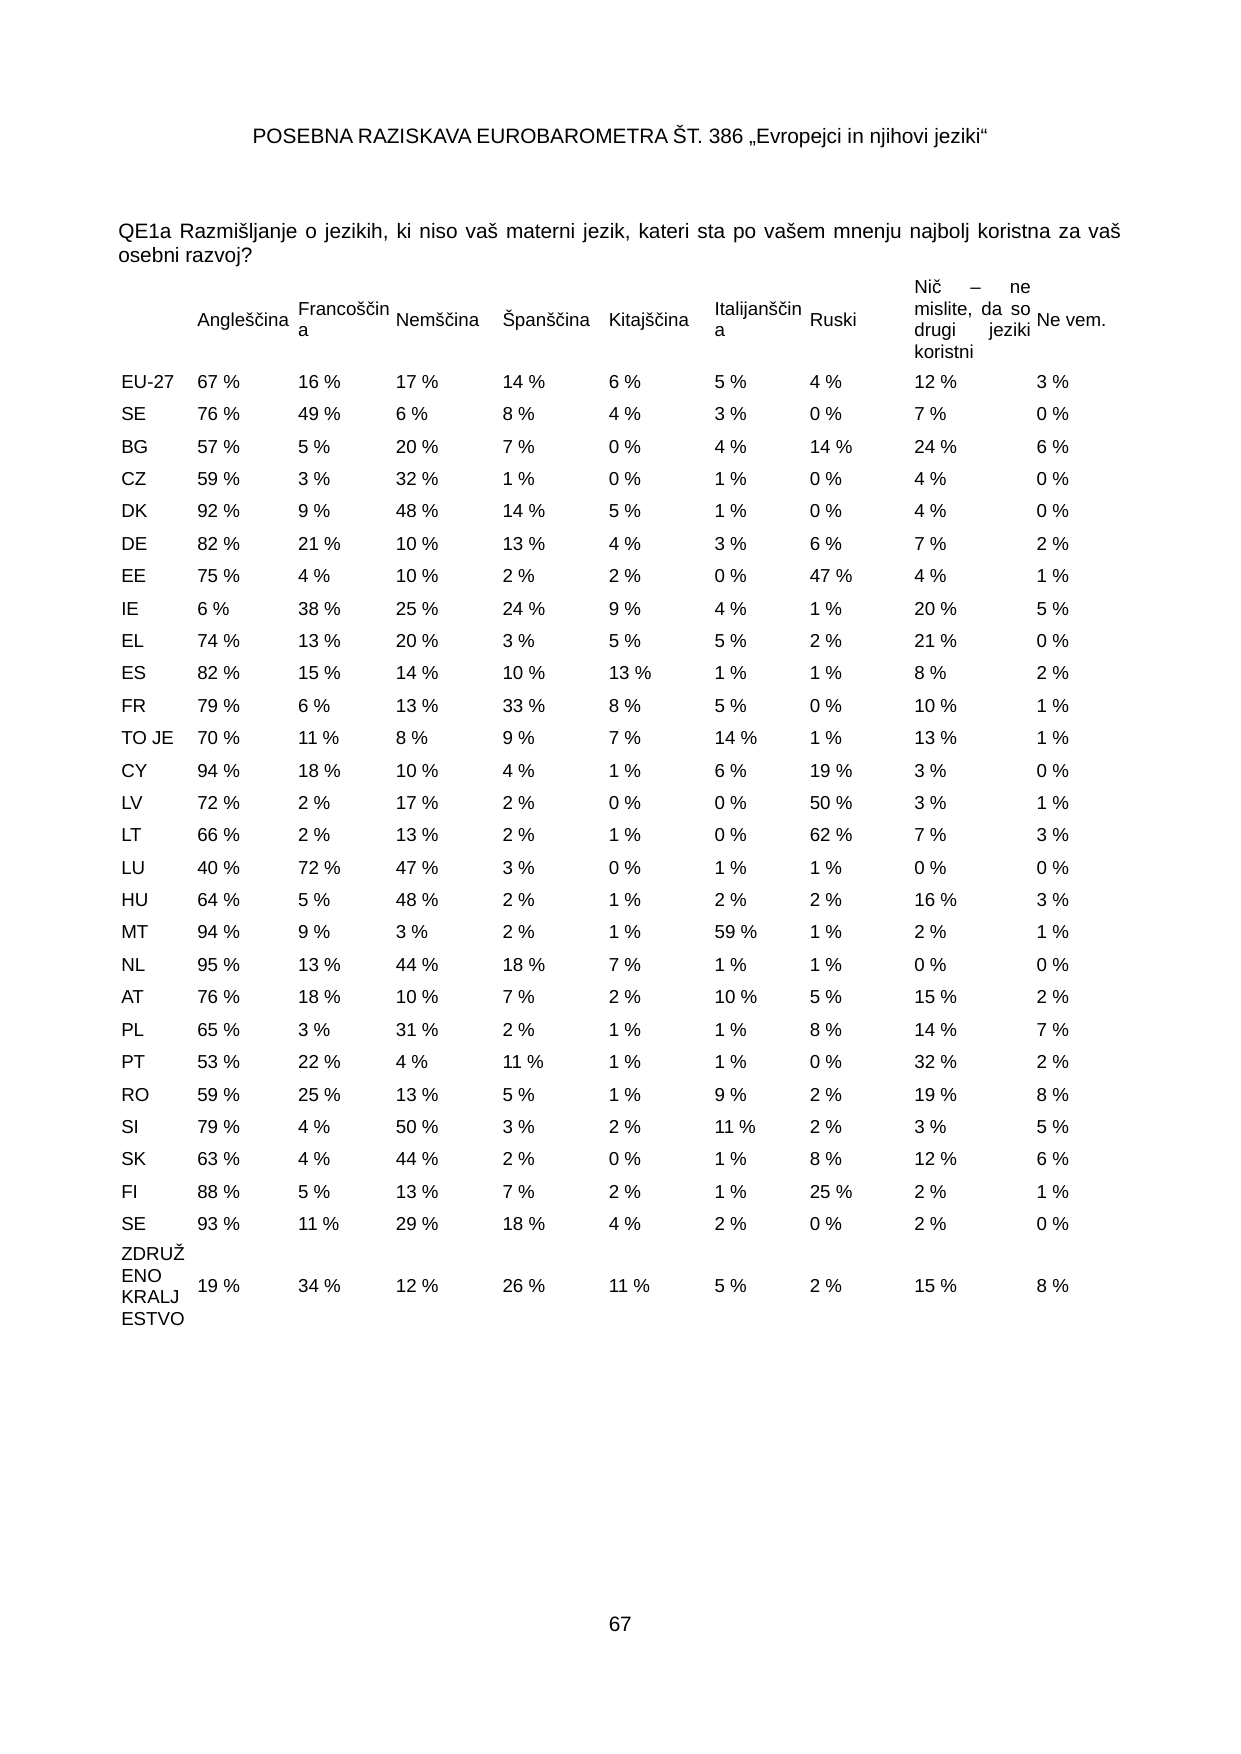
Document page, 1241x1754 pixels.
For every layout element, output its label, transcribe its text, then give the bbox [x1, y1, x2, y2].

table_cell RO [118, 1078, 194, 1110]
table_cell 5 % [1034, 1110, 1122, 1143]
table_cell PT [118, 1046, 194, 1078]
table_cell 4 % [711, 592, 807, 624]
table_cell 3 % [711, 398, 807, 430]
table_cell 4 % [499, 754, 606, 786]
table_cell 5 % [1034, 592, 1122, 624]
table_cell 82 % [194, 527, 295, 559]
table_cell 3 % [1034, 365, 1122, 398]
table_cell 32 % [911, 1046, 1033, 1078]
table_cell 13 % [393, 1175, 499, 1207]
table_cell 9 % [606, 592, 711, 624]
table_cell 2 % [807, 1110, 911, 1143]
table_cell 1 % [807, 592, 911, 624]
table_cell 0 % [911, 851, 1033, 883]
table_cell 7 % [499, 981, 606, 1013]
table_cell 6 % [1034, 430, 1122, 462]
table_cell 63 % [194, 1143, 295, 1175]
table_cell 6 % [393, 398, 499, 430]
table_cell 2 % [711, 884, 807, 916]
table_cell 10 % [393, 754, 499, 786]
table_cell 10 % [711, 981, 807, 1013]
table_cell 4 % [911, 463, 1033, 495]
table_cell 64 % [194, 884, 295, 916]
table_cell ES [118, 657, 194, 689]
table_cell SE [118, 1208, 194, 1240]
table_cell SE [118, 398, 194, 430]
table_cell 2 % [911, 1208, 1033, 1240]
table_cell 48 % [393, 495, 499, 527]
table_cell 44 % [393, 948, 499, 981]
table_cell 20 % [393, 624, 499, 657]
table_cell 94 % [194, 754, 295, 786]
table_cell NL [118, 948, 194, 981]
table_cell 2 % [499, 1013, 606, 1046]
table_cell 11 % [499, 1046, 606, 1078]
table_cell 0 % [1034, 463, 1122, 495]
table_cell 0 % [606, 430, 711, 462]
table_cell 1 % [1034, 689, 1122, 722]
table_cell MT [118, 916, 194, 948]
table_cell 1 % [1034, 916, 1122, 948]
table_cell 62 % [807, 819, 911, 851]
table_cell HU [118, 884, 194, 916]
table_cell 2 % [911, 916, 1033, 948]
table_cell 4 % [606, 398, 711, 430]
table_cell 0 % [807, 1208, 911, 1240]
table_cell 4 % [911, 560, 1033, 592]
table_cell 29 % [393, 1208, 499, 1240]
table_cell 1 % [807, 657, 911, 689]
table_cell CY [118, 754, 194, 786]
table_cell 49 % [295, 398, 393, 430]
table_cell IE [118, 592, 194, 624]
table_cell 38 % [295, 592, 393, 624]
table_cell 50 % [393, 1110, 499, 1143]
table_cell 24 % [911, 430, 1033, 462]
table_cell 9 % [295, 916, 393, 948]
table_cell 7 % [499, 430, 606, 462]
table_cell 4 % [606, 1208, 711, 1240]
table_cell 1 % [606, 884, 711, 916]
table_cell 0 % [711, 819, 807, 851]
table_cell BG [118, 430, 194, 462]
table_cell 7 % [911, 398, 1033, 430]
table_cell 2 % [295, 786, 393, 819]
table_cell 12 % [911, 1143, 1033, 1175]
table_cell 11 % [295, 722, 393, 754]
table_cell 47 % [807, 560, 911, 592]
table_cell 32 % [393, 463, 499, 495]
table_cell 88 % [194, 1175, 295, 1207]
table_cell 7 % [499, 1175, 606, 1207]
table_cell 14 % [807, 430, 911, 462]
table_cell 2 % [1034, 981, 1122, 1013]
table_cell 6 % [807, 527, 911, 559]
table_cell 1 % [711, 1046, 807, 1078]
table_cell 2 % [807, 1078, 911, 1110]
table_cell 3 % [1034, 884, 1122, 916]
table_cell 7 % [1034, 1013, 1122, 1046]
table_cell 13 % [295, 948, 393, 981]
table_header Ruski [807, 273, 911, 365]
table_cell DK [118, 495, 194, 527]
table_cell ZDRUŽENO KRALJESTVO [118, 1240, 194, 1332]
table_cell LT [118, 819, 194, 851]
table_cell 7 % [911, 527, 1033, 559]
table_cell 5 % [711, 1240, 807, 1332]
table_cell 1 % [807, 851, 911, 883]
table_cell 18 % [295, 754, 393, 786]
table_cell 59 % [711, 916, 807, 948]
table_cell 2 % [807, 884, 911, 916]
table_cell 2 % [499, 884, 606, 916]
table_cell 79 % [194, 1110, 295, 1143]
table_cell FI [118, 1175, 194, 1207]
table_cell 0 % [1034, 754, 1122, 786]
table_cell 1 % [1034, 1175, 1122, 1207]
table_cell 1 % [606, 1078, 711, 1110]
table_cell 3 % [911, 754, 1033, 786]
table_cell 76 % [194, 981, 295, 1013]
table_cell 4 % [911, 495, 1033, 527]
table_cell 67 % [194, 365, 295, 398]
table_cell 8 % [911, 657, 1033, 689]
table_cell 16 % [295, 365, 393, 398]
table_cell 17 % [393, 786, 499, 819]
table_cell 33 % [499, 689, 606, 722]
table_cell 93 % [194, 1208, 295, 1240]
table_cell 44 % [393, 1143, 499, 1175]
table_cell 2 % [295, 819, 393, 851]
table_cell 25 % [807, 1175, 911, 1207]
table_cell 4 % [295, 560, 393, 592]
table_cell 1 % [499, 463, 606, 495]
table_cell 20 % [393, 430, 499, 462]
table_cell 0 % [807, 689, 911, 722]
table_cell 0 % [606, 1143, 711, 1175]
table_cell 24 % [499, 592, 606, 624]
table_cell 2 % [711, 1208, 807, 1240]
table_cell 0 % [1034, 495, 1122, 527]
table_cell 8 % [606, 689, 711, 722]
table_header Ne vem. [1034, 273, 1122, 365]
table_cell 8 % [1034, 1240, 1122, 1332]
table_cell 5 % [606, 624, 711, 657]
table_cell 1 % [711, 495, 807, 527]
table_cell 2 % [1034, 1046, 1122, 1078]
table_cell 9 % [711, 1078, 807, 1110]
table_cell 3 % [295, 1013, 393, 1046]
table_cell 26 % [499, 1240, 606, 1332]
table_cell EU-27 [118, 365, 194, 398]
table_cell 0 % [1034, 948, 1122, 981]
table_cell 6 % [711, 754, 807, 786]
table_cell TO JE [118, 722, 194, 754]
table_cell 19 % [911, 1078, 1033, 1110]
table_cell 0 % [807, 1046, 911, 1078]
table_cell 4 % [295, 1110, 393, 1143]
table_cell 59 % [194, 463, 295, 495]
table_cell 10 % [393, 981, 499, 1013]
table_cell 76 % [194, 398, 295, 430]
table_cell 5 % [711, 365, 807, 398]
table_cell 10 % [911, 689, 1033, 722]
table_cell 2 % [606, 560, 711, 592]
table_cell 5 % [807, 981, 911, 1013]
table_cell 2 % [606, 1110, 711, 1143]
table_cell 4 % [393, 1046, 499, 1078]
table_cell 16 % [911, 884, 1033, 916]
text QE1a Razmišljanje o jezikih, ki niso vaš materni jezik, kateri sta po vašem mnenju najbolj koristna za vaš osebni razvoj? [118, 219, 1122, 267]
table_cell 13 % [499, 527, 606, 559]
table_cell CZ [118, 463, 194, 495]
table_cell 13 % [393, 689, 499, 722]
table_cell 5 % [711, 624, 807, 657]
table_cell 15 % [911, 981, 1033, 1013]
table_cell 5 % [295, 1175, 393, 1207]
table_cell LV [118, 786, 194, 819]
table_cell LU [118, 851, 194, 883]
table_cell 1 % [606, 754, 711, 786]
table_cell 1 % [606, 819, 711, 851]
table_cell 5 % [295, 884, 393, 916]
table_cell 12 % [393, 1240, 499, 1332]
table_cell 1 % [711, 657, 807, 689]
table_cell 10 % [393, 560, 499, 592]
table_cell 7 % [606, 722, 711, 754]
table_header [118, 273, 194, 365]
table_cell 79 % [194, 689, 295, 722]
table_cell 0 % [807, 398, 911, 430]
table_header Francoščina [295, 273, 393, 365]
table_cell 8 % [1034, 1078, 1122, 1110]
table_cell 6 % [1034, 1143, 1122, 1175]
table_cell 1 % [1034, 786, 1122, 819]
table_cell 47 % [393, 851, 499, 883]
table_cell 1 % [807, 948, 911, 981]
table_cell 14 % [911, 1013, 1033, 1046]
table_cell 3 % [711, 527, 807, 559]
table_cell 14 % [393, 657, 499, 689]
table_cell PL [118, 1013, 194, 1046]
table_cell 11 % [606, 1240, 711, 1332]
table_cell 74 % [194, 624, 295, 657]
table_cell 40 % [194, 851, 295, 883]
table_cell 0 % [711, 786, 807, 819]
table_cell 2 % [499, 916, 606, 948]
table_cell 1 % [711, 1013, 807, 1046]
table_cell 1 % [606, 1046, 711, 1078]
table_cell 2 % [807, 624, 911, 657]
table_cell 0 % [606, 786, 711, 819]
table_cell 2 % [911, 1175, 1033, 1207]
table_cell 7 % [606, 948, 711, 981]
table_cell 3 % [393, 916, 499, 948]
table_cell 1 % [711, 851, 807, 883]
table_cell 0 % [606, 463, 711, 495]
table_cell 3 % [295, 463, 393, 495]
table_cell 53 % [194, 1046, 295, 1078]
table_cell 14 % [499, 495, 606, 527]
table_cell 11 % [295, 1208, 393, 1240]
table_cell 2 % [606, 1175, 711, 1207]
table_cell 1 % [807, 916, 911, 948]
table_cell 15 % [295, 657, 393, 689]
table_cell 6 % [606, 365, 711, 398]
table_cell 0 % [1034, 1208, 1122, 1240]
table_cell 2 % [499, 1143, 606, 1175]
table_cell 1 % [807, 722, 911, 754]
table_cell 4 % [711, 430, 807, 462]
table_header Nemščina [393, 273, 499, 365]
table_cell 13 % [393, 1078, 499, 1110]
table_cell 13 % [911, 722, 1033, 754]
table_cell EL [118, 624, 194, 657]
table_cell 25 % [295, 1078, 393, 1110]
table_cell SI [118, 1110, 194, 1143]
table_cell 21 % [295, 527, 393, 559]
table_cell 0 % [1034, 398, 1122, 430]
table_cell 34 % [295, 1240, 393, 1332]
table_cell 5 % [295, 430, 393, 462]
table_cell 8 % [807, 1013, 911, 1046]
table_cell 0 % [807, 495, 911, 527]
table_cell 75 % [194, 560, 295, 592]
table_cell DE [118, 527, 194, 559]
table_cell 7 % [911, 819, 1033, 851]
table_cell 2 % [499, 560, 606, 592]
table_cell 1 % [1034, 560, 1122, 592]
table_cell 3 % [1034, 819, 1122, 851]
table_header Angleščina [194, 273, 295, 365]
table_cell 9 % [295, 495, 393, 527]
table_cell 3 % [499, 1110, 606, 1143]
table_cell 19 % [807, 754, 911, 786]
table_cell 0 % [1034, 851, 1122, 883]
table_cell 1 % [711, 1143, 807, 1175]
table_cell 17 % [393, 365, 499, 398]
table_cell 1 % [711, 1175, 807, 1207]
table_cell 13 % [393, 819, 499, 851]
table_cell 8 % [499, 398, 606, 430]
table_cell 25 % [393, 592, 499, 624]
table_cell 13 % [606, 657, 711, 689]
table_cell 6 % [194, 592, 295, 624]
table_cell 0 % [711, 560, 807, 592]
table_cell FR [118, 689, 194, 722]
table_cell 8 % [807, 1143, 911, 1175]
table_cell SK [118, 1143, 194, 1175]
table_cell 1 % [606, 916, 711, 948]
table_cell 3 % [911, 786, 1033, 819]
table_cell 65 % [194, 1013, 295, 1046]
table_cell 31 % [393, 1013, 499, 1046]
table_cell 19 % [194, 1240, 295, 1332]
table_cell 2 % [499, 819, 606, 851]
table_cell 1 % [1034, 722, 1122, 754]
table_cell 50 % [807, 786, 911, 819]
table_cell 22 % [295, 1046, 393, 1078]
table_cell 72 % [295, 851, 393, 883]
table_cell 21 % [911, 624, 1033, 657]
table_cell 10 % [499, 657, 606, 689]
table_cell 2 % [499, 786, 606, 819]
table_cell 1 % [711, 463, 807, 495]
table_cell 5 % [499, 1078, 606, 1110]
table_header Kitajščina [606, 273, 711, 365]
table_cell 9 % [499, 722, 606, 754]
table_cell 18 % [499, 1208, 606, 1240]
table_cell 12 % [911, 365, 1033, 398]
table_cell 15 % [911, 1240, 1033, 1332]
table_cell 2 % [807, 1240, 911, 1332]
table_header Nič – ne mislite, da so drugi jeziki koristni [911, 273, 1033, 365]
table_cell 6 % [295, 689, 393, 722]
table_cell 0 % [911, 948, 1033, 981]
table_cell 1 % [711, 948, 807, 981]
table_header Španščina [499, 273, 606, 365]
table_header Italijanščina [711, 273, 807, 365]
table_cell 4 % [295, 1143, 393, 1175]
table_cell 3 % [499, 624, 606, 657]
table_cell 18 % [499, 948, 606, 981]
table_cell 48 % [393, 884, 499, 916]
table_cell 3 % [911, 1110, 1033, 1143]
table_cell AT [118, 981, 194, 1013]
table_cell 94 % [194, 916, 295, 948]
table_cell 66 % [194, 819, 295, 851]
table_cell 82 % [194, 657, 295, 689]
table_cell 14 % [711, 722, 807, 754]
table_cell 0 % [807, 463, 911, 495]
table_cell 59 % [194, 1078, 295, 1110]
table_cell 95 % [194, 948, 295, 981]
table_cell 8 % [393, 722, 499, 754]
table_cell 0 % [1034, 624, 1122, 657]
table_cell 4 % [606, 527, 711, 559]
table_cell 18 % [295, 981, 393, 1013]
table_cell EE [118, 560, 194, 592]
table_cell 5 % [711, 689, 807, 722]
table_cell 57 % [194, 430, 295, 462]
table_cell 92 % [194, 495, 295, 527]
table_cell 70 % [194, 722, 295, 754]
table_cell 5 % [606, 495, 711, 527]
table_cell 2 % [606, 981, 711, 1013]
table_cell 2 % [1034, 657, 1122, 689]
table_cell 2 % [1034, 527, 1122, 559]
table_cell 10 % [393, 527, 499, 559]
table_cell 13 % [295, 624, 393, 657]
table_cell 20 % [911, 592, 1033, 624]
table_cell 3 % [499, 851, 606, 883]
table_cell 11 % [711, 1110, 807, 1143]
table_cell 72 % [194, 786, 295, 819]
table_cell 4 % [807, 365, 911, 398]
table_cell 14 % [499, 365, 606, 398]
table_cell 0 % [606, 851, 711, 883]
table_cell 1 % [606, 1013, 711, 1046]
